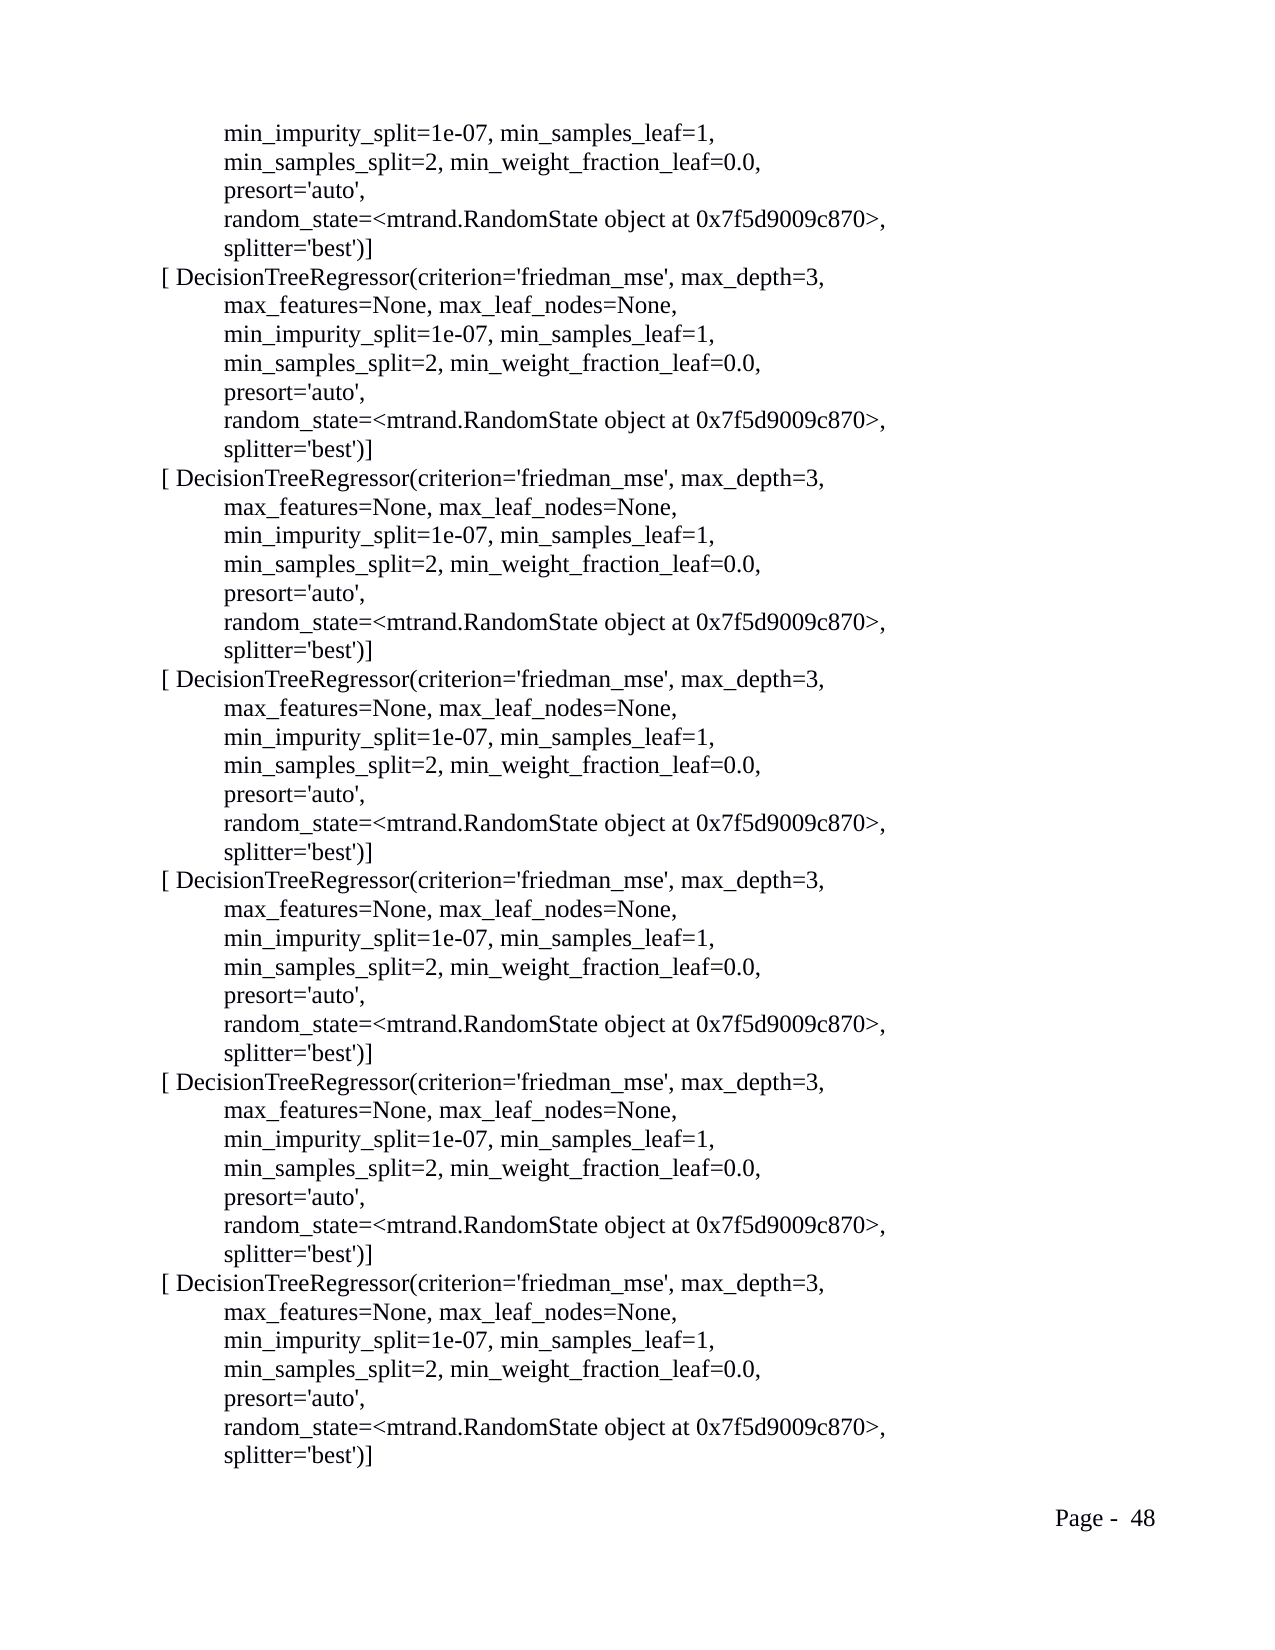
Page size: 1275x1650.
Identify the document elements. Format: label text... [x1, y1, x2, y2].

text splitter='best')] [155, 837, 1157, 866]
text random_state=<mtrand.RandomState object at 0x7f5d9009c870>, [155, 204, 1157, 233]
text [ DecisionTreeRegressor(criterion='friedman_mse', max_depth=3, [155, 1268, 1157, 1297]
text presort='auto', [155, 176, 1157, 204]
text min_samples_split=2, min_weight_fraction_leaf=0.0, [155, 751, 1157, 779]
text random_state=<mtrand.RandomState object at 0x7f5d9009c870>, [155, 1009, 1157, 1038]
text min_samples_split=2, min_weight_fraction_leaf=0.0, [155, 1354, 1157, 1383]
text splitter='best')] [155, 233, 1157, 262]
text [ DecisionTreeRegressor(criterion='friedman_mse', max_depth=3, [155, 463, 1157, 492]
text splitter='best')] [155, 1239, 1157, 1268]
text presort='auto', [155, 779, 1157, 808]
text splitter='best')] [155, 1038, 1157, 1067]
text min_impurity_split=1e-07, min_samples_leaf=1, [155, 1124, 1157, 1153]
text [ DecisionTreeRegressor(criterion='friedman_mse', max_depth=3, [155, 1067, 1157, 1096]
text presort='auto', [155, 377, 1157, 406]
text min_impurity_split=1e-07, min_samples_leaf=1, [155, 923, 1157, 952]
text min_samples_split=2, min_weight_fraction_leaf=0.0, [155, 1153, 1157, 1182]
text min_samples_split=2, min_weight_fraction_leaf=0.0, [155, 952, 1157, 981]
text max_features=None, max_leaf_nodes=None, [155, 1297, 1157, 1326]
text splitter='best')] [155, 1441, 1157, 1469]
text random_state=<mtrand.RandomState object at 0x7f5d9009c870>, [155, 808, 1157, 837]
text min_samples_split=2, min_weight_fraction_leaf=0.0, [155, 348, 1157, 377]
text presort='auto', [155, 1182, 1157, 1211]
text random_state=<mtrand.RandomState object at 0x7f5d9009c870>, [155, 1412, 1157, 1441]
text max_features=None, max_leaf_nodes=None, [155, 492, 1157, 521]
text min_impurity_split=1e-07, min_samples_leaf=1, [155, 521, 1157, 549]
text min_samples_split=2, min_weight_fraction_leaf=0.0, [155, 147, 1157, 176]
text [ DecisionTreeRegressor(criterion='friedman_mse', max_depth=3, [155, 262, 1157, 291]
text [ DecisionTreeRegressor(criterion='friedman_mse', max_depth=3, [155, 866, 1157, 894]
text min_impurity_split=1e-07, min_samples_leaf=1, [155, 722, 1157, 751]
text presort='auto', [155, 981, 1157, 1009]
text min_impurity_split=1e-07, min_samples_leaf=1, [155, 118, 1157, 147]
text random_state=<mtrand.RandomState object at 0x7f5d9009c870>, [155, 406, 1157, 434]
text presort='auto', [155, 578, 1157, 607]
text max_features=None, max_leaf_nodes=None, [155, 693, 1157, 722]
text max_features=None, max_leaf_nodes=None, [155, 291, 1157, 319]
text [ DecisionTreeRegressor(criterion='friedman_mse', max_depth=3, [155, 664, 1157, 693]
text max_features=None, max_leaf_nodes=None, [155, 1096, 1157, 1124]
text random_state=<mtrand.RandomState object at 0x7f5d9009c870>, [155, 1211, 1157, 1239]
text min_samples_split=2, min_weight_fraction_leaf=0.0, [155, 549, 1157, 578]
text presort='auto', [155, 1383, 1157, 1412]
text random_state=<mtrand.RandomState object at 0x7f5d9009c870>, [155, 607, 1157, 636]
text min_impurity_split=1e-07, min_samples_leaf=1, [155, 1326, 1157, 1354]
text min_impurity_split=1e-07, min_samples_leaf=1, [155, 319, 1157, 348]
text splitter='best')] [155, 636, 1157, 664]
text splitter='best')] [155, 434, 1157, 463]
text max_features=None, max_leaf_nodes=None, [155, 894, 1157, 923]
